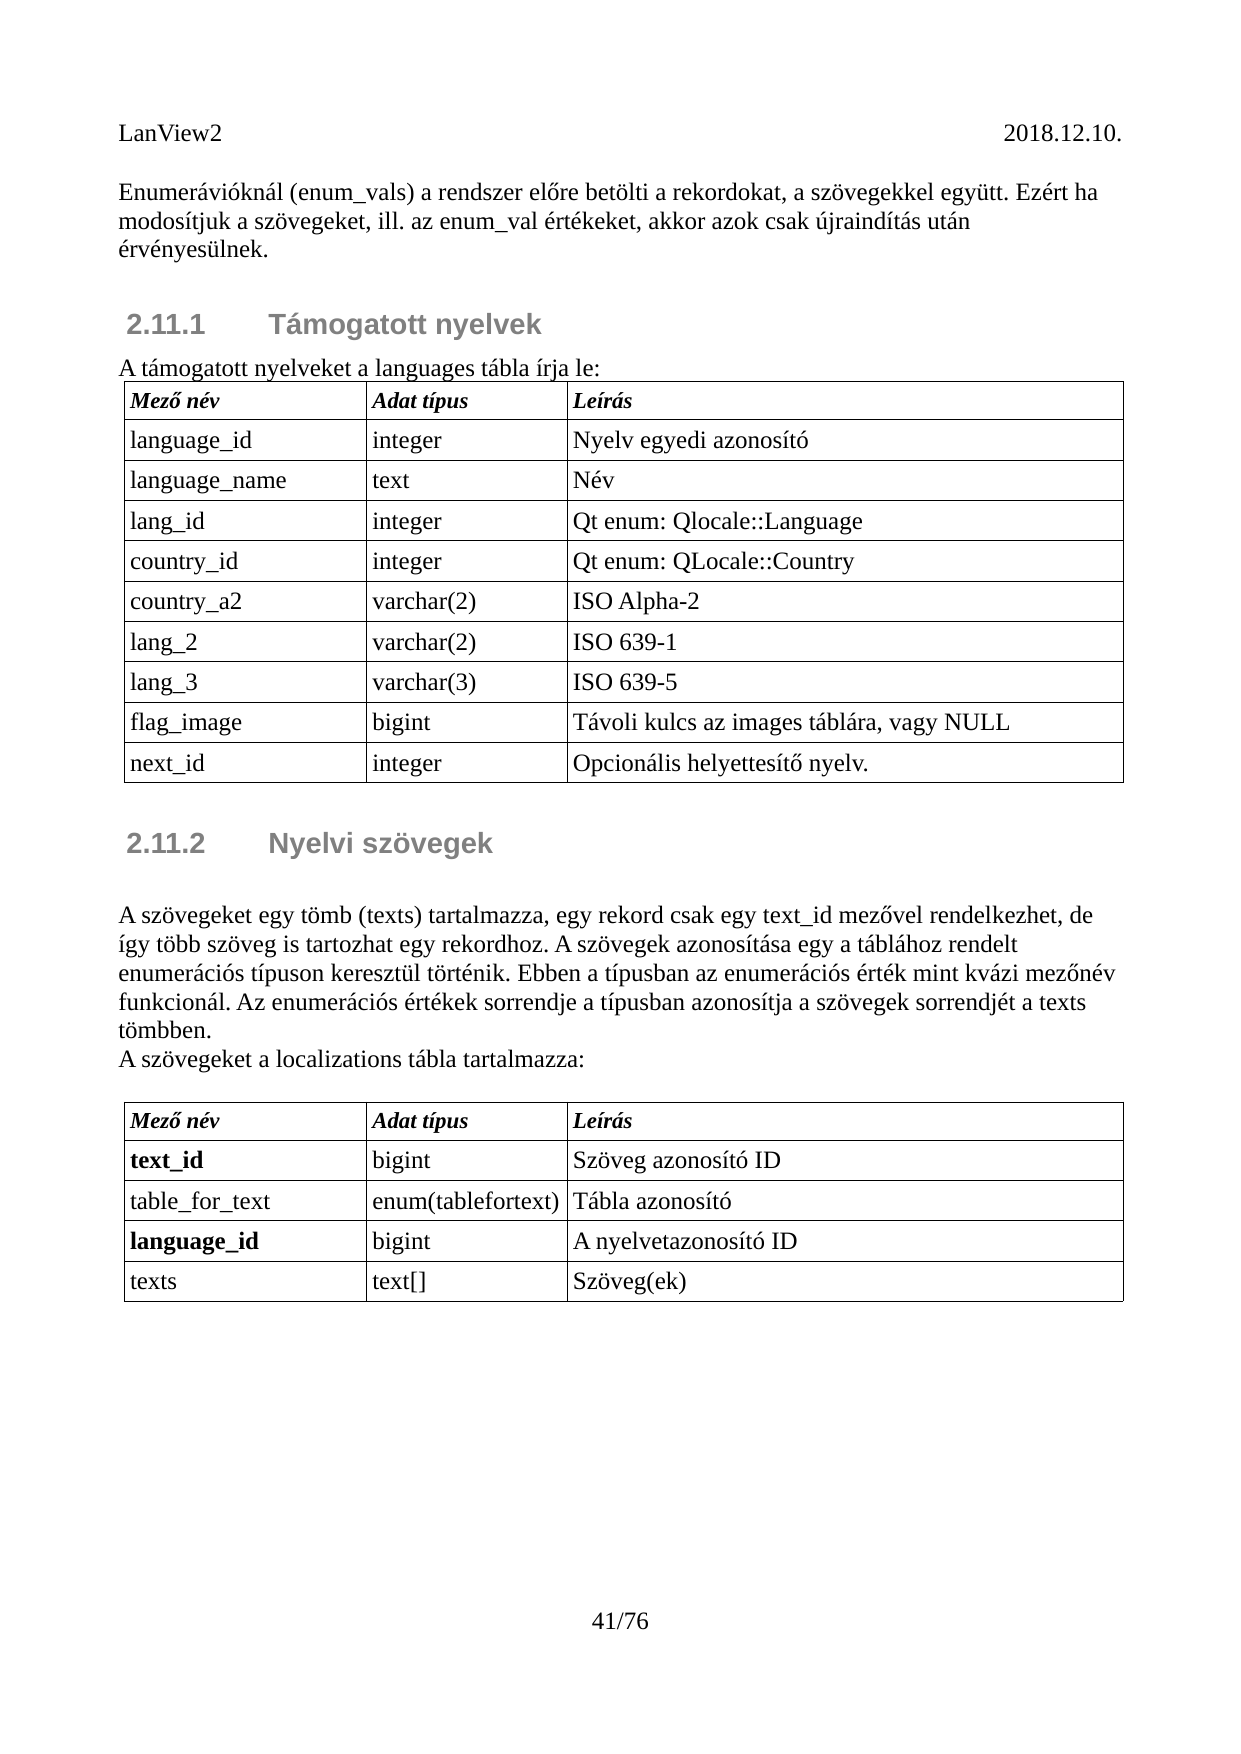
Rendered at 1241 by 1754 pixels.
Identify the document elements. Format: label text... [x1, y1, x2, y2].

table_cell Opcionális helyettesítő nyelv. [568, 743, 1123, 782]
table_cell ISO 639-1 [568, 622, 1123, 661]
table_cell varchar(3) [367, 662, 567, 702]
table_cell Qt enum: Qlocale::Language [568, 501, 1123, 540]
table_cell bigint [367, 703, 567, 742]
table_cell Tábla azonosító [568, 1181, 1123, 1220]
table_cell varchar(2) [367, 582, 567, 621]
table_cell Qt enum: QLocale::Country [568, 541, 1123, 581]
table_cell Nyelv egyedi azonosító [568, 420, 1123, 460]
table_cell Név [568, 461, 1123, 500]
table_cell integer [367, 420, 567, 460]
table_header Adat típus [367, 382, 567, 419]
table_cell lang_id [125, 501, 366, 540]
table_header Mező név [125, 1103, 366, 1139]
table_header Leírás [568, 382, 1123, 419]
subtitle Támogatott nyelvek [118, 307, 1122, 340]
table_cell lang_3 [125, 662, 366, 702]
table_cell bigint [367, 1221, 567, 1261]
table_cell A nyelvetazonosító ID [568, 1221, 1123, 1261]
table_header Adat típus [367, 1103, 567, 1139]
table_header Leírás [568, 1103, 1123, 1139]
table_cell Távoli kulcs az images táblára, vagy NULL [568, 703, 1123, 742]
table_cell ISO 639-5 [568, 662, 1123, 702]
table_cell bigint [367, 1141, 567, 1180]
table_cell enum(tablefortext) [367, 1181, 567, 1220]
table_cell language_name [125, 461, 366, 500]
table_cell integer [367, 501, 567, 540]
text A szövegeket a localizations tábla tartalmazza: [118, 1044, 1122, 1073]
table_cell texts [125, 1262, 366, 1301]
text A szövegeket egy tömb (texts) tartalmazza, egy rekord csak egy text_id mezővel rendelkezhet, de így több szöveg is tartozhat egy rekordhoz. A szövegek azonosítása egy a táblához rendelt enumerációs típuson keresztül történik. Ebben a típusban az enumerációs érték mint kvázi mezőnév funkcionál. Az enumerációs értékek sorrendje a típusban azonosítja a szövegek sorrendjét a texts tömbben. [118, 900, 1122, 1044]
table_cell integer [367, 743, 567, 782]
table_cell Szöveg azonosító ID [568, 1141, 1123, 1180]
table_cell language_id [125, 420, 366, 460]
text A támogatott nyelveket a languages tábla írja le: [118, 353, 1122, 381]
table_cell ISO Alpha-2 [568, 582, 1123, 621]
table_cell country_a2 [125, 582, 366, 621]
table_cell varchar(2) [367, 622, 567, 661]
table_cell next_id [125, 743, 366, 782]
table_cell integer [367, 541, 567, 581]
table_cell text[] [367, 1262, 567, 1301]
table_cell lang_2 [125, 622, 366, 661]
subtitle Nyelvi szövegek [118, 826, 1122, 859]
table_cell flag_image [125, 703, 366, 742]
table_cell country_id [125, 541, 366, 581]
table_cell Szöveg(ek) [568, 1262, 1123, 1301]
table_cell language_id [125, 1221, 366, 1261]
text Enumerávióknál (enum_vals) a rendszer előre betölti a rekordokat, a szövegekkel együtt. Ezért ha modosítjuk a szövegeket, ill. az enum_val értékeket, akkor azok csak újraindítás után érvényesülnek. [118, 177, 1122, 263]
table_header Mező név [125, 382, 366, 419]
table_cell table_for_text [125, 1181, 366, 1220]
table_cell text [367, 461, 567, 500]
table_cell text_id [125, 1141, 366, 1180]
